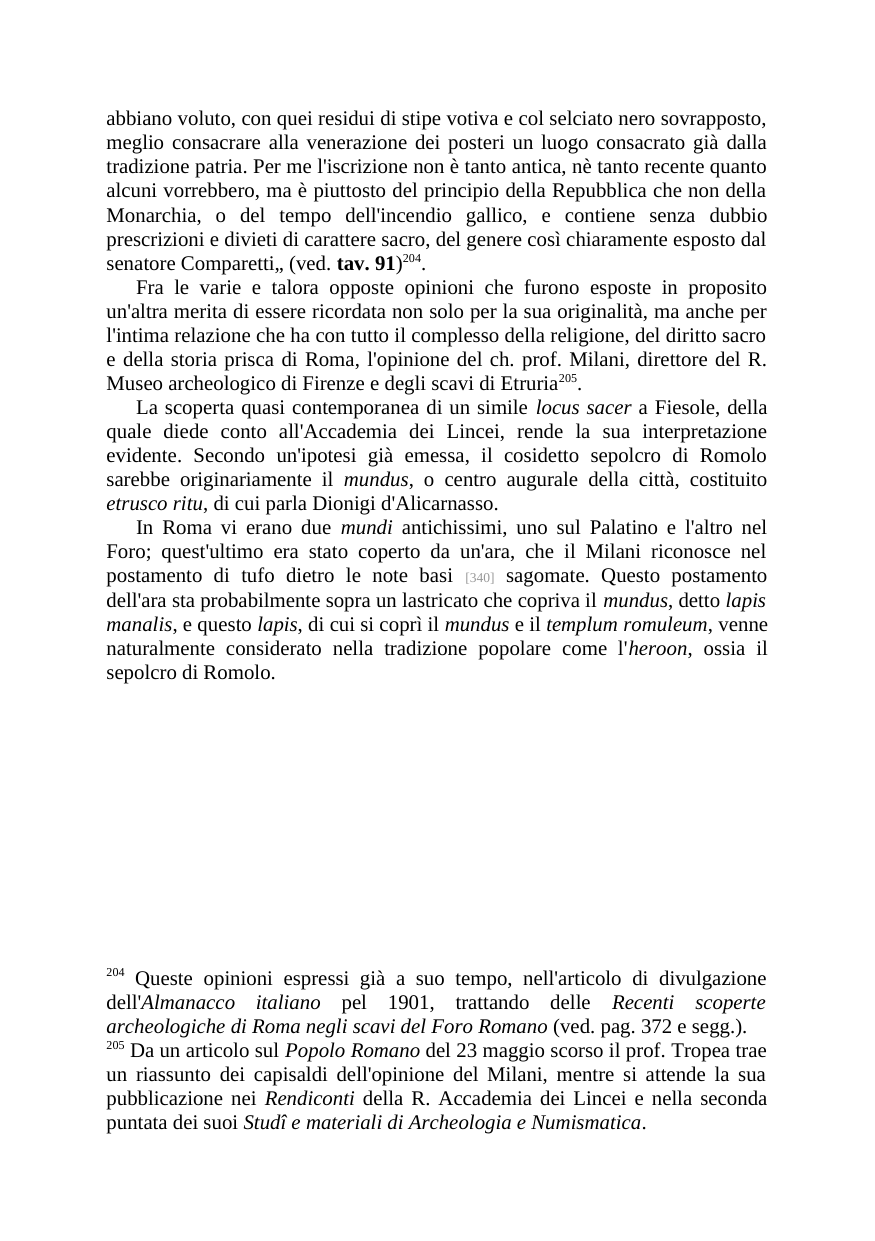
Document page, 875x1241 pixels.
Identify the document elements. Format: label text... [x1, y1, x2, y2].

text Da un articolo sul Popolo Romano del 23 maggio scorso il prof. Tropea trae un riassunto dei capisaldi dell'opinione del Milani, mentre si attende la sua pubblicazione nei Rendiconti della R. Accademia dei Lincei e nella seconda puntata dei suoi Studî e materiali di Archeologia e Numismatica. [106, 1038, 768, 1134]
text La scoperta quasi contemporanea di un simile locus sacer a Fiesole, della quale diede conto all'Accademia dei Lincei, rende la sua interpretazione evidente. Secondo un'ipotesi già emessa, il cosidetto sepolcro di Romolo sarebbe originariamente il mundus, o centro augurale della città, costituito etrusco ritu, di cui parla Dionigi d'Alicarnasso. [106, 395, 768, 515]
text abbiano voluto, con quei residui di stipe votiva e col selciato nero sovrapposto, meglio consacrare alla venerazione dei posteri un luogo consacrato già dalla tradizione patria. Per me l'iscrizione non è tanto antica, nè tanto recente quanto alcuni vorrebbero, ma è piuttosto del principio della Repubblica che non della Monarchia, o del tempo dell'incendio gallico, e contiene senza dubbio prescrizioni e divieti di carattere sacro, del genere così chiaramente esposto dal senatore Comparetti„ (ved. tav. 91). [106, 106, 768, 275]
text In Roma vi erano due mundi antichissimi, uno sul Palatino e l'altro nel Foro; quest'ultimo era stato coperto da un'ara, che il Milani riconosce nel postamento di tufo dietro le note basi [340] sagomate. Questo postamento dell'ara sta probabilmente sopra un lastricato che copriva il mundus, detto lapis manalis, e questo lapis, di cui si coprì il mundus e il templum romuleum, venne naturalmente considerato nella tradizione popolare come l'heroon, ossia il sepolcro di Romolo. [106, 515, 768, 684]
text Queste opinioni espressi già a suo tempo, nell'articolo di divulgazione dell'Almanacco italiano pel 1901, trattando delle Recenti scoperte archeologiche di Roma negli scavi del Foro Romano (ved. pag. 372 e segg.). [106, 966, 768, 1038]
text Fra le varie e talora opposte opinioni che furono esposte in proposito un'altra merita di essere ricordata non solo per la sua originalità, ma anche per l'intima relazione che ha con tutto il complesso della religione, del diritto sacro e della storia prisca di Roma, l'opinione del ch. prof. Milani, direttore del R. Museo archeologico di Firenze e degli scavi di Etruria. [106, 275, 768, 395]
